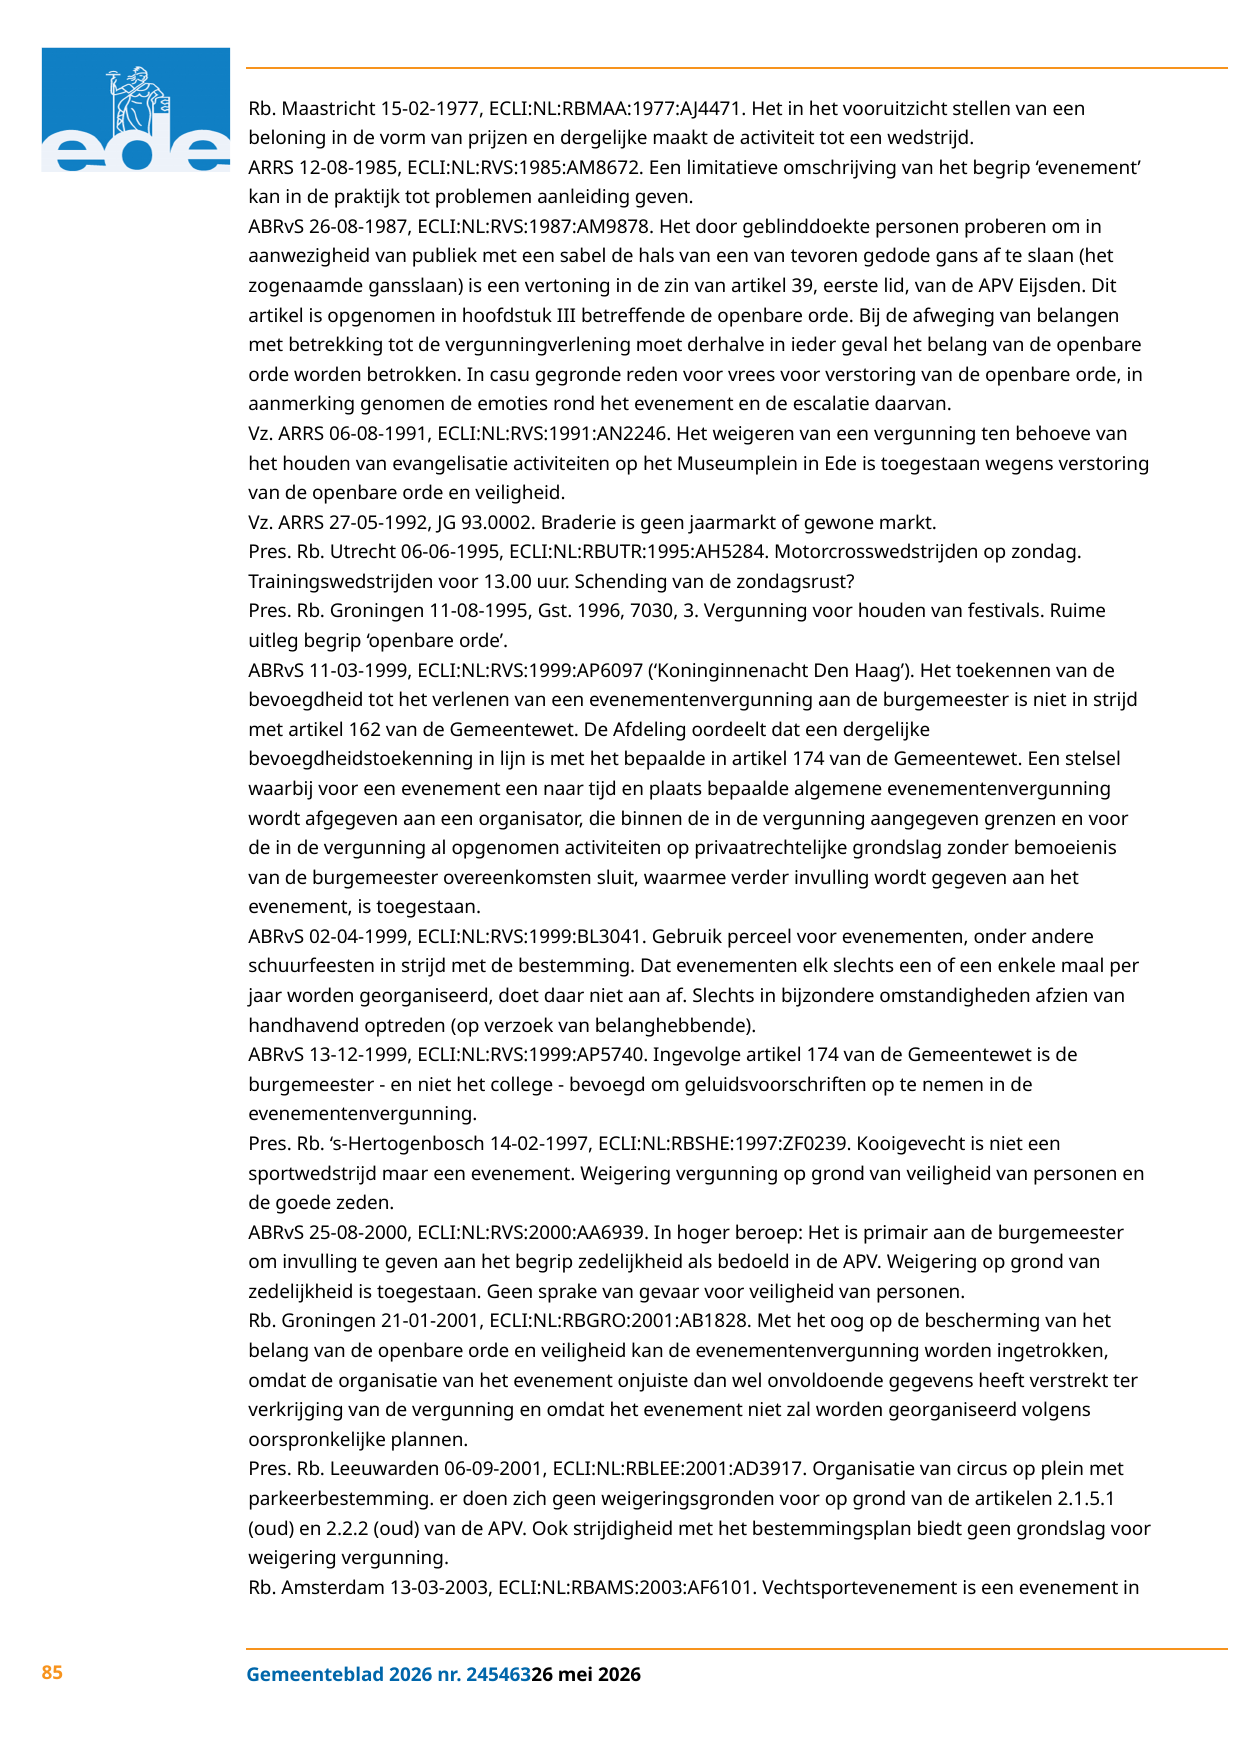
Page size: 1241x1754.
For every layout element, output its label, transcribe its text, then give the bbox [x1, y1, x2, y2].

text ABRvS 02-04-1999, ECLI:NL:RVS:1999:BL3041. Gebruik perceel voor evenementen, onder andere schuurfeesten in strijd met de bestemming. Dat evenementen elk slechts een of een enkele maal per jaar worden georganiseerd, doet daar niet aan af. Slechts in bijzondere omstandigheden afzien van handhavend optreden (op verzoek van belanghebbende). [248, 923, 1152, 1038]
text ABRvS 11-03-1999, ECLI:NL:RVS:1999:AP6097 (‘Koninginnenacht Den Haag’). Het toekennen van de bevoegdheid tot het verlenen van een evenementenvergunning aan de burgemeester is niet in strijd met artikel 162 van de Gemeentewet. De Afdeling oordeelt dat een dergelijke bevoegdheidstoekenning in lijn is met het bepaalde in artikel 174 van de Gemeentewet. Een stelsel waarbij voor een evenement een naar tijd en plaats bepaalde algemene evenementenvergunning wordt afgegeven aan een organisator, die binnen de in de vergunning aangegeven grenzen en voor de in de vergunning al opgenomen activiteiten op privaatrechtelijke grondslag zonder bemoeienis van de burgemeester overeenkomsten sluit, waarmee verder invulling wordt gegeven aan het evenement, is toegestaan. [248, 657, 1152, 919]
text Pres. Rb. Groningen 11-08-1995, Gst. 1996, 7030, 3. Vergunning voor houden van festivals. Ruime uitleg begrip ‘openbare orde’. [248, 598, 1152, 653]
text ABRvS 25-08-2000, ECLI:NL:RVS:2000:AA6939. In hoger beroep: Het is primair aan de burgemeester om invulling te geven aan het begrip zedelijkheid als bedoeld in de APV. Weigering op grond van zedelijkheid is toegestaan. Geen sprake van gevaar voor veiligheid van personen. [248, 1219, 1152, 1304]
text Pres. Rb. Leeuwarden 06-09-2001, ECLI:NL:RBLEE:2001:AD3917. Organisatie van circus op plein met parkeerbestemming. er doen zich geen weigeringsgronden voor op grond van de artikelen 2.1.5.1 (oud) en 2.2.2 (oud) van de APV. Ook strijdigheid met het bestemmingsplan biedt geen grondslag voor weigering vergunning. [248, 1456, 1152, 1570]
text Vz. ARRS 27-05-1992, JG 93.0002. Braderie is geen jaarmarkt of gewone markt. [248, 509, 1152, 535]
text ABRvS 13-12-1999, ECLI:NL:RVS:1999:AP5740. Ingevolge artikel 174 van de Gemeentewet is de burgemeester - en niet het college - bevoegd om geluidsvoorschriften op te nemen in de evenementenvergunning. [248, 1041, 1152, 1126]
text ABRvS 26-08-1987, ECLI:NL:RVS:1987:AM9878. Het door geblinddoekte personen proberen om in aanwezigheid van publiek met een sabel de hals van een van tevoren gedode gans af te slaan (het zogenaamde gansslaan) is een vertoning in de zin van artikel 39, eerste lid, van de APV Eijsden. Dit artikel is opgenomen in hoofdstuk III betreffende de openbare orde. Bij de afweging van belangen met betrekking tot de vergunningverlening moet derhalve in ieder geval het belang van de openbare orde worden betrokken. In casu gegronde reden voor vrees voor verstoring van de openbare orde, in aanmerking genomen de emoties rond het evenement en de escalatie daarvan. [248, 213, 1152, 416]
text Pres. Rb. ‘s-Hertogenbosch 14-02-1997, ECLI:NL:RBSHE:1997:ZF0239. Kooigevecht is niet een sportwedstrijd maar een evenement. Weigering vergunning op grond van veiligheid van personen en de goede zeden. [248, 1130, 1152, 1215]
text Rb. Groningen 21-01-2001, ECLI:NL:RBGRO:2001:AB1828. Met het oog op de bescherming van het belang van de openbare orde en veiligheid kan de evenementenvergunning worden ingetrokken, omdat de organisatie van het evenement onjuiste dan wel onvoldoende gegevens heeft verstrekt ter verkrijging van de vergunning en omdat het evenement niet zal worden georganiseerd volgens oorspronkelijke plannen. [248, 1308, 1152, 1452]
picture [41, 47, 231, 172]
text ARRS 12-08-1985, ECLI:NL:RVS:1985:AM8672. Een limitatieve omschrijving van het begrip ‘evenement’ kan in de praktijk tot problemen aanleiding geven. [248, 154, 1152, 209]
text Rb. Amsterdam 13-03-2003, ECLI:NL:RBAMS:2003:AF6101. Vechtsportevenement is een evenement in [248, 1574, 1152, 1600]
text Pres. Rb. Utrecht 06-06-1995, ECLI:NL:RBUTR:1995:AH5284. Motorcrosswedstrijden op zondag. Trainingswedstrijden voor 13.00 uur. Schending van de zondagsrust? [248, 538, 1152, 594]
text Vz. ARRS 06-08-1991, ECLI:NL:RVS:1991:AN2246. Het weigeren van een vergunning ten behoeve van het houden van evangelisatie activiteiten op het Museumplein in Ede is toegestaan wegens verstoring van de openbare orde en veiligheid. [248, 420, 1152, 505]
text Rb. Maastricht 15-02-1977, ECLI:NL:RBMAA:1977:AJ4471. Het in het vooruitzicht stellen van een beloning in de vorm van prijzen en dergelijke maakt de activiteit tot een wedstrijd. [248, 95, 1152, 150]
